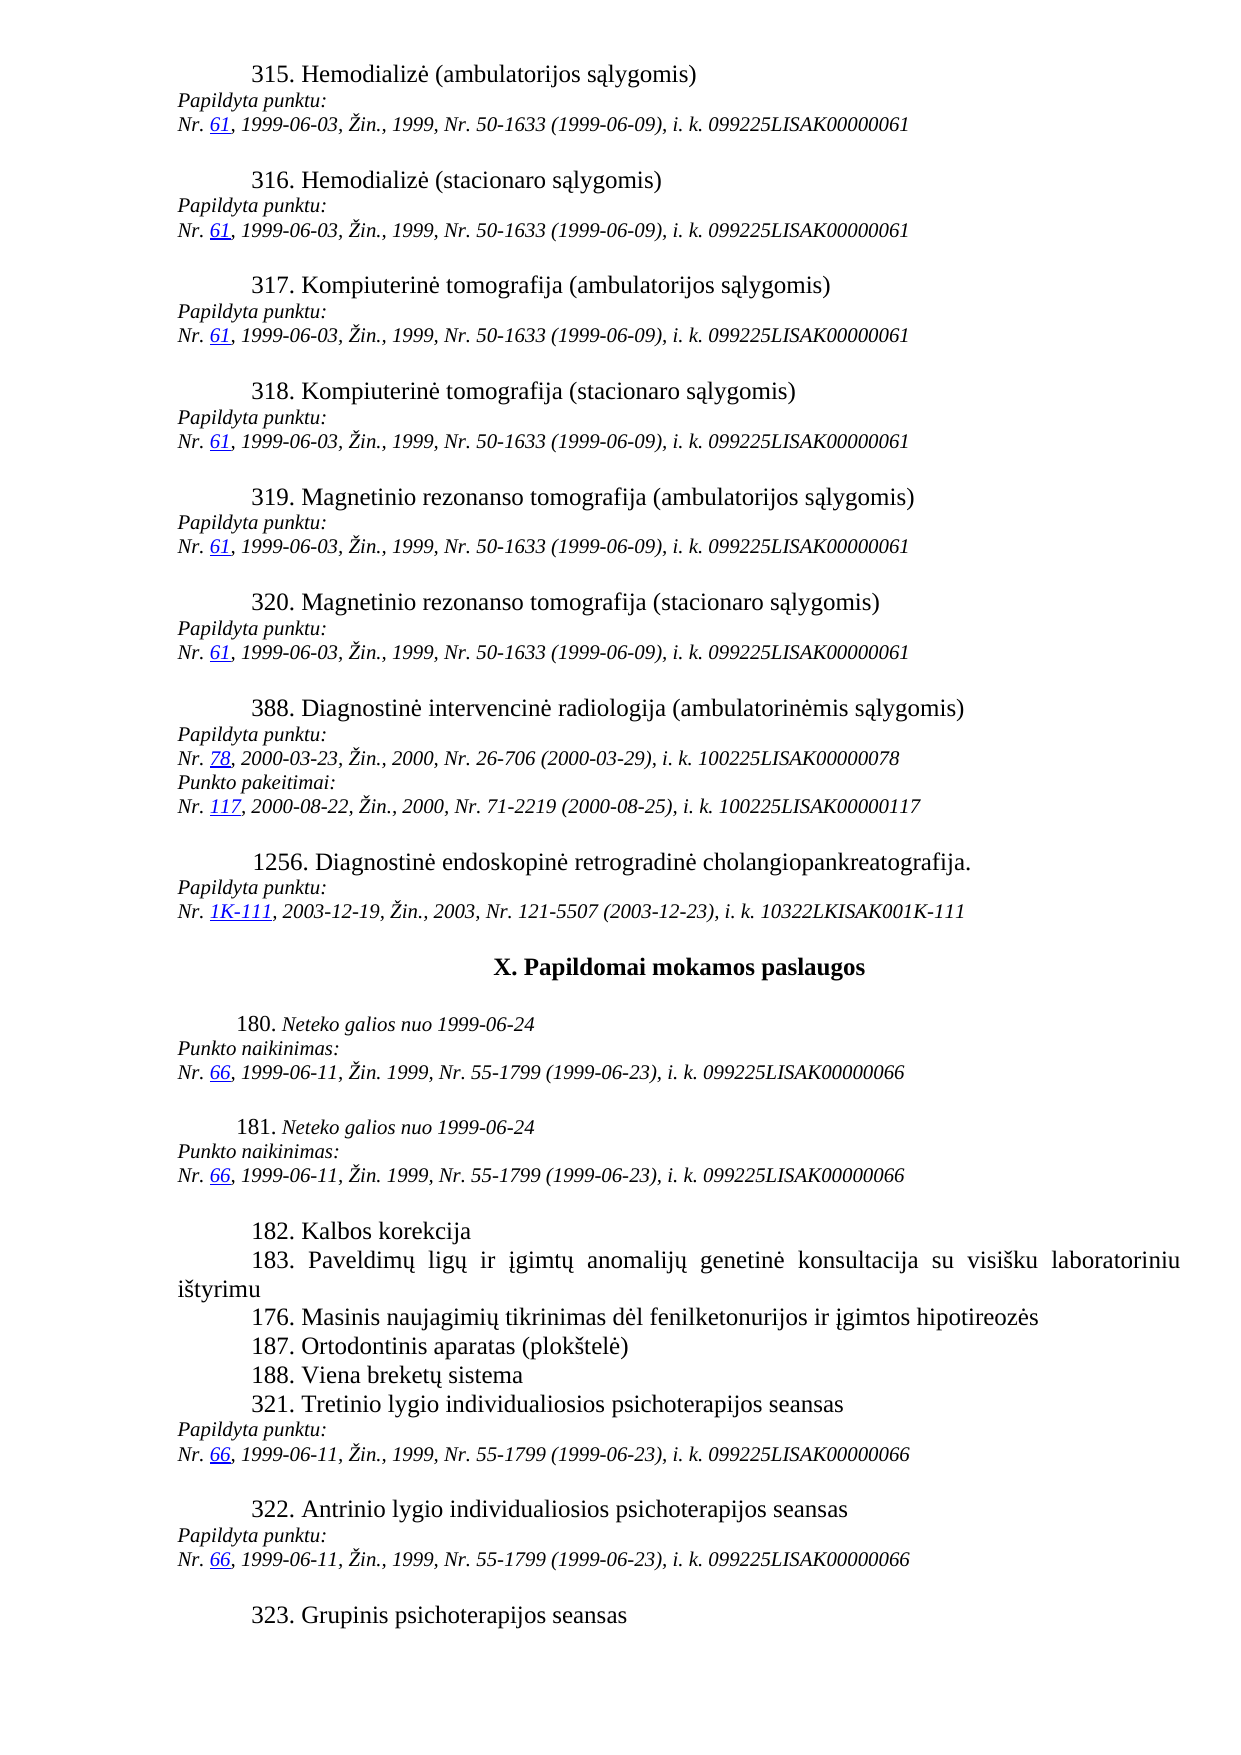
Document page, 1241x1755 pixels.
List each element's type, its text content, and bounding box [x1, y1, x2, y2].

text Nr. 1K-111, 2003-12-19, Žin., 2003, Nr. 121-5507 (2003-12-23), i. k. 10322LKISAK001K-111 [177, 899, 1181, 923]
text 319. Magnetinio rezonanso tomografija (ambulatorijos sąlygomis) [177, 482, 1181, 510]
text 180. Neteko galios nuo 1999-06-24 [177, 1010, 1181, 1036]
text Nr. 61, 1999-06-03, Žin., 1999, Nr. 50-1633 (1999-06-09), i. k. 099225LISAK00000061 [177, 217, 1181, 242]
text Nr. 61, 1999-06-03, Žin., 1999, Nr. 50-1633 (1999-06-09), i. k. 099225LISAK00000061 [177, 640, 1181, 664]
text Papildyta punktu: [177, 1523, 1181, 1547]
text 321. Tretinio lygio individualiosios psichoterapijos seansas [177, 1389, 1181, 1417]
text Punkto pakeitimai: [177, 770, 1181, 794]
text 323. Grupinis psichoterapijos seansas [177, 1600, 1181, 1629]
text Papildyta punktu: [177, 193, 1181, 217]
text Papildyta punktu: [177, 722, 1181, 746]
text Nr. 61, 1999-06-03, Žin., 1999, Nr. 50-1633 (1999-06-09), i. k. 099225LISAK00000061 [177, 323, 1181, 347]
text Papildyta punktu: [177, 299, 1181, 323]
text Nr. 117, 2000-08-22, Žin., 2000, Nr. 71-2219 (2000-08-25), i. k. 100225LISAK00000117 [177, 794, 1181, 818]
text Nr. 61, 1999-06-03, Žin., 1999, Nr. 50-1633 (1999-06-09), i. k. 099225LISAK00000061 [177, 429, 1181, 453]
text 322. Antrinio lygio individualiosios psichoterapijos seansas [177, 1494, 1181, 1523]
text Nr. 66, 1999-06-11, Žin. 1999, Nr. 55-1799 (1999-06-23), i. k. 099225LISAK00000066 [177, 1163, 1181, 1187]
text 315. Hemodializė (ambulatorijos sąlygomis) [177, 59, 1181, 88]
text 1256. Diagnostinė endoskopinė retrogradinė cholangiopankreatografija. [177, 847, 1181, 875]
text 187. Ortodontinis aparatas (plokštelė) [177, 1331, 1181, 1360]
text Papildyta punktu: [177, 88, 1181, 112]
text Nr. 78, 2000-03-23, Žin., 2000, Nr. 26-706 (2000-03-29), i. k. 100225LISAK00000078 [177, 746, 1181, 770]
text Papildyta punktu: [177, 875, 1181, 899]
text 320. Magnetinio rezonanso tomografija (stacionaro sąlygomis) [177, 587, 1181, 616]
text Papildyta punktu: [177, 510, 1181, 534]
text Nr. 61, 1999-06-03, Žin., 1999, Nr. 50-1633 (1999-06-09), i. k. 099225LISAK00000061 [177, 534, 1181, 558]
text 183. Paveldimų ligų ir įgimtų anomalijų genetinė konsultacija su visišku laboratoriniu ištyrimu [177, 1245, 1181, 1302]
text 181. Neteko galios nuo 1999-06-24 [177, 1113, 1181, 1139]
text 182. Kalbos korekcija [177, 1216, 1181, 1245]
text 188. Viena breketų sistema [177, 1360, 1181, 1389]
text Papildyta punktu: [177, 405, 1181, 429]
text X. Papildomai mokamos paslaugos [177, 952, 1181, 981]
text Papildyta punktu: [177, 1417, 1181, 1441]
text Nr. 66, 1999-06-11, Žin., 1999, Nr. 55-1799 (1999-06-23), i. k. 099225LISAK00000066 [177, 1547, 1181, 1571]
text 317. Kompiuterinė tomografija (ambulatorijos sąlygomis) [177, 270, 1181, 299]
text Nr. 61, 1999-06-03, Žin., 1999, Nr. 50-1633 (1999-06-09), i. k. 099225LISAK00000061 [177, 112, 1181, 136]
text Punkto naikinimas: [177, 1036, 1181, 1060]
text Nr. 66, 1999-06-11, Žin. 1999, Nr. 55-1799 (1999-06-23), i. k. 099225LISAK00000066 [177, 1060, 1181, 1084]
text 316. Hemodializė (stacionaro sąlygomis) [177, 165, 1181, 193]
text Papildyta punktu: [177, 616, 1181, 640]
text Nr. 66, 1999-06-11, Žin., 1999, Nr. 55-1799 (1999-06-23), i. k. 099225LISAK00000066 [177, 1441, 1181, 1466]
text 176. Masinis naujagimių tikrinimas dėl fenilketonurijos ir įgimtos hipotireozės [177, 1302, 1181, 1331]
text 318. Kompiuterinė tomografija (stacionaro sąlygomis) [177, 376, 1181, 405]
text 388. Diagnostinė intervencinė radiologija (ambulatorinėmis sąlygomis) [177, 693, 1181, 722]
text Punkto naikinimas: [177, 1139, 1181, 1163]
